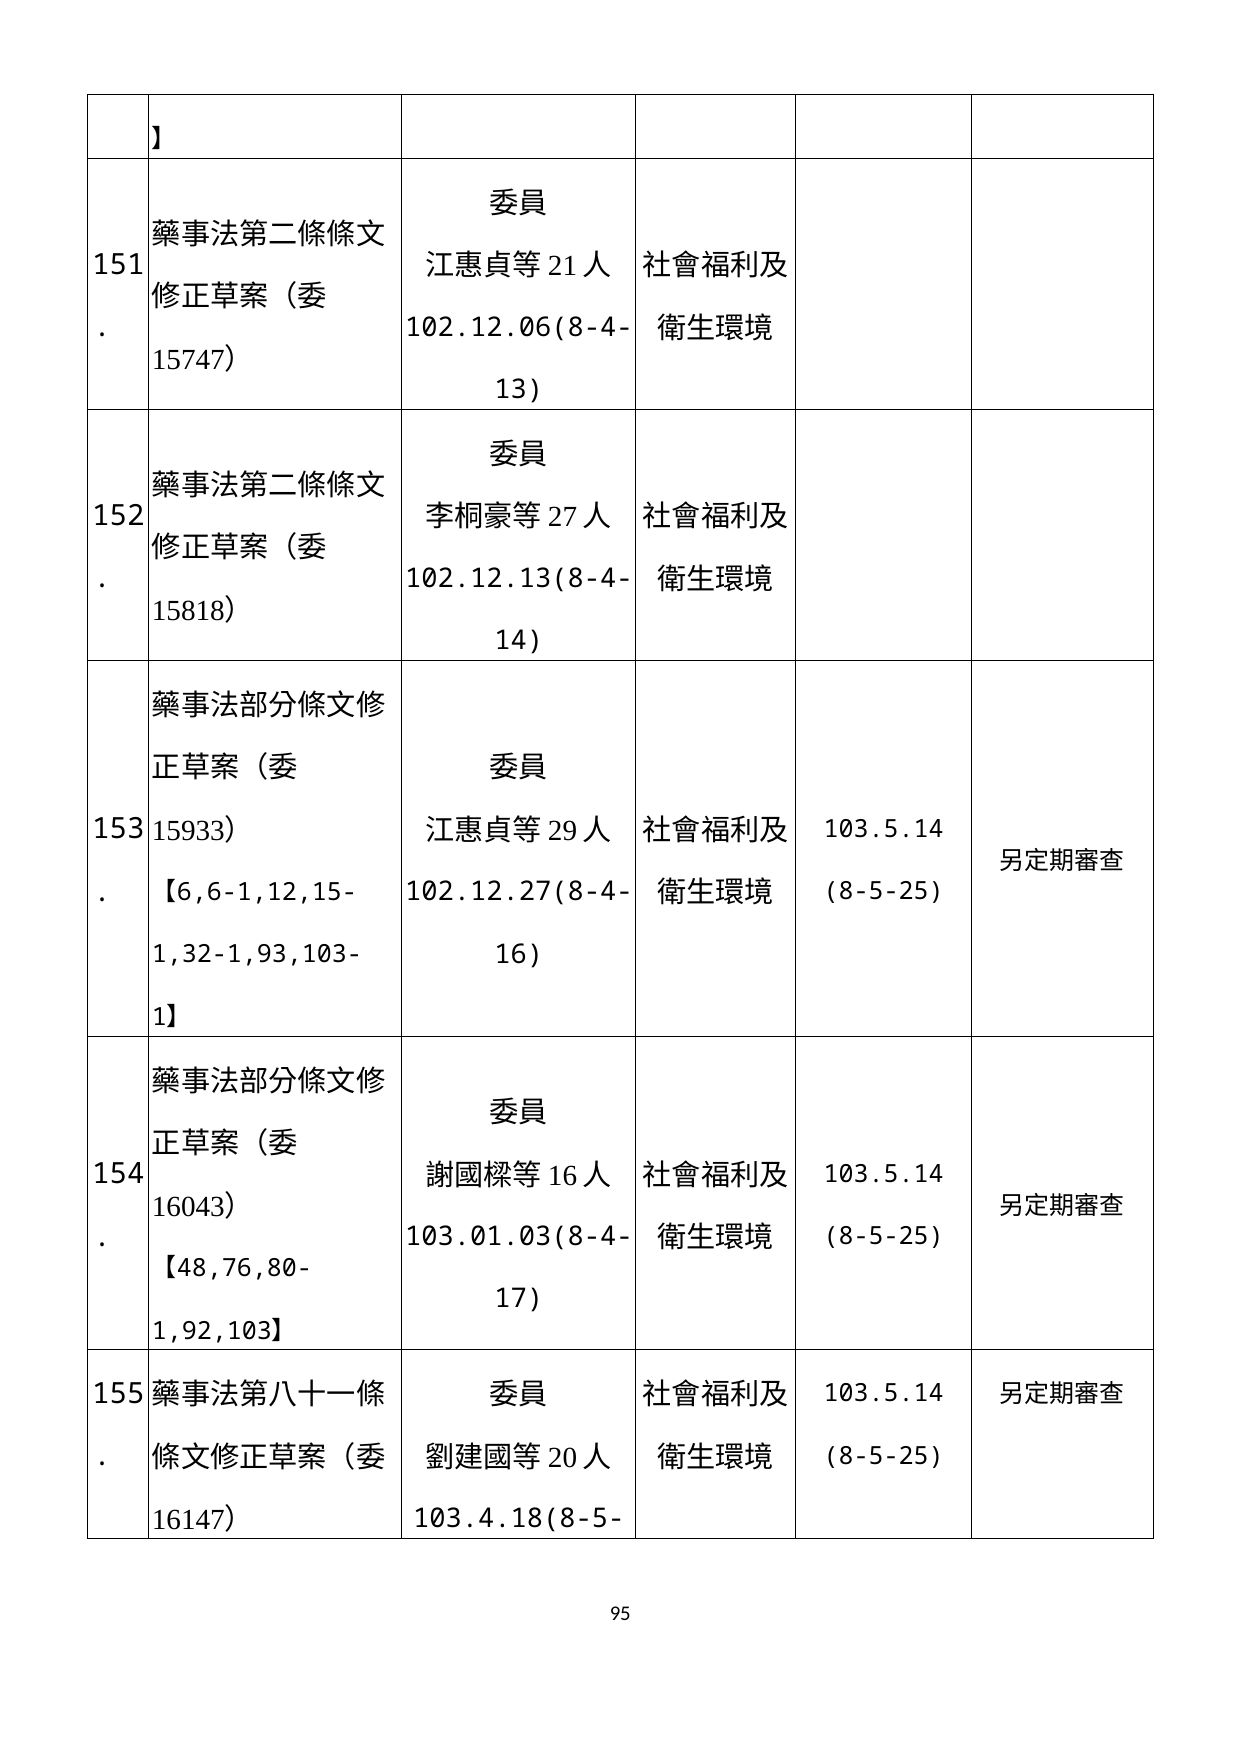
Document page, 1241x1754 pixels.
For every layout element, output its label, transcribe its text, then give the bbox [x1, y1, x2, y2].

table_cell 藥事法部分條文修正草案（委15933） 【6,6-1,12,15-1,32-1,93,103-1】 [149, 661, 401, 1036]
table_cell 藥事法第八十一條條文修正草案（委16147） [149, 1350, 401, 1538]
table_cell [402, 95, 635, 158]
table_cell 委員 謝國樑等16人103.01.03(8-4-17) [402, 1037, 635, 1349]
table_cell [972, 95, 1153, 158]
table_cell 社會福利及衛生環境 [636, 661, 795, 1036]
table_cell [796, 159, 971, 409]
table_cell [796, 410, 971, 660]
table_cell 】 [149, 95, 401, 158]
table_cell [88, 661, 148, 1036]
table_cell 103.5.14 (8-5-25) [796, 1037, 971, 1349]
table_cell 社會福利及衛生環境 [636, 1350, 795, 1538]
table_cell 103.5.14 (8-5-25) [796, 1350, 971, 1538]
table_cell 另定期審查 [972, 1350, 1153, 1538]
table_cell 藥事法第二條條文修正草案（委15747） [149, 159, 401, 409]
table_cell 103.5.14 (8-5-25) [796, 661, 971, 1036]
table_cell 社會福利及衛生環境 [636, 159, 795, 409]
table_cell 藥事法部分條文修正草案（委16043） 【48,76,80-1,92,103】 [149, 1037, 401, 1349]
table_cell [636, 95, 795, 158]
table_cell [88, 95, 148, 158]
table_cell [972, 410, 1153, 660]
table_cell 委員 江惠貞等29人102.12.27(8-4-16) [402, 661, 635, 1036]
table_cell 藥事法第二條條文修正草案（委15818） [149, 410, 401, 660]
table_cell 委員 李桐豪等27人102.12.13(8-4-14) [402, 410, 635, 660]
table_cell [972, 159, 1153, 409]
table_cell 委員 江惠貞等21人102.12.06(8-4-13) [402, 159, 635, 409]
table_cell [88, 1037, 148, 1349]
table_cell 另定期審查 [972, 661, 1153, 1036]
table_cell 社會福利及衛生環境 [636, 410, 795, 660]
table_cell [88, 410, 148, 660]
table_cell 社會福利及衛生環境 [636, 1037, 795, 1349]
table_cell [88, 1350, 148, 1538]
table_cell 委員 劉建國等20人103.4.18(8-5- [402, 1350, 635, 1538]
table_cell [796, 95, 971, 158]
table_cell 另定期審查 [972, 1037, 1153, 1349]
table_cell [88, 159, 148, 409]
